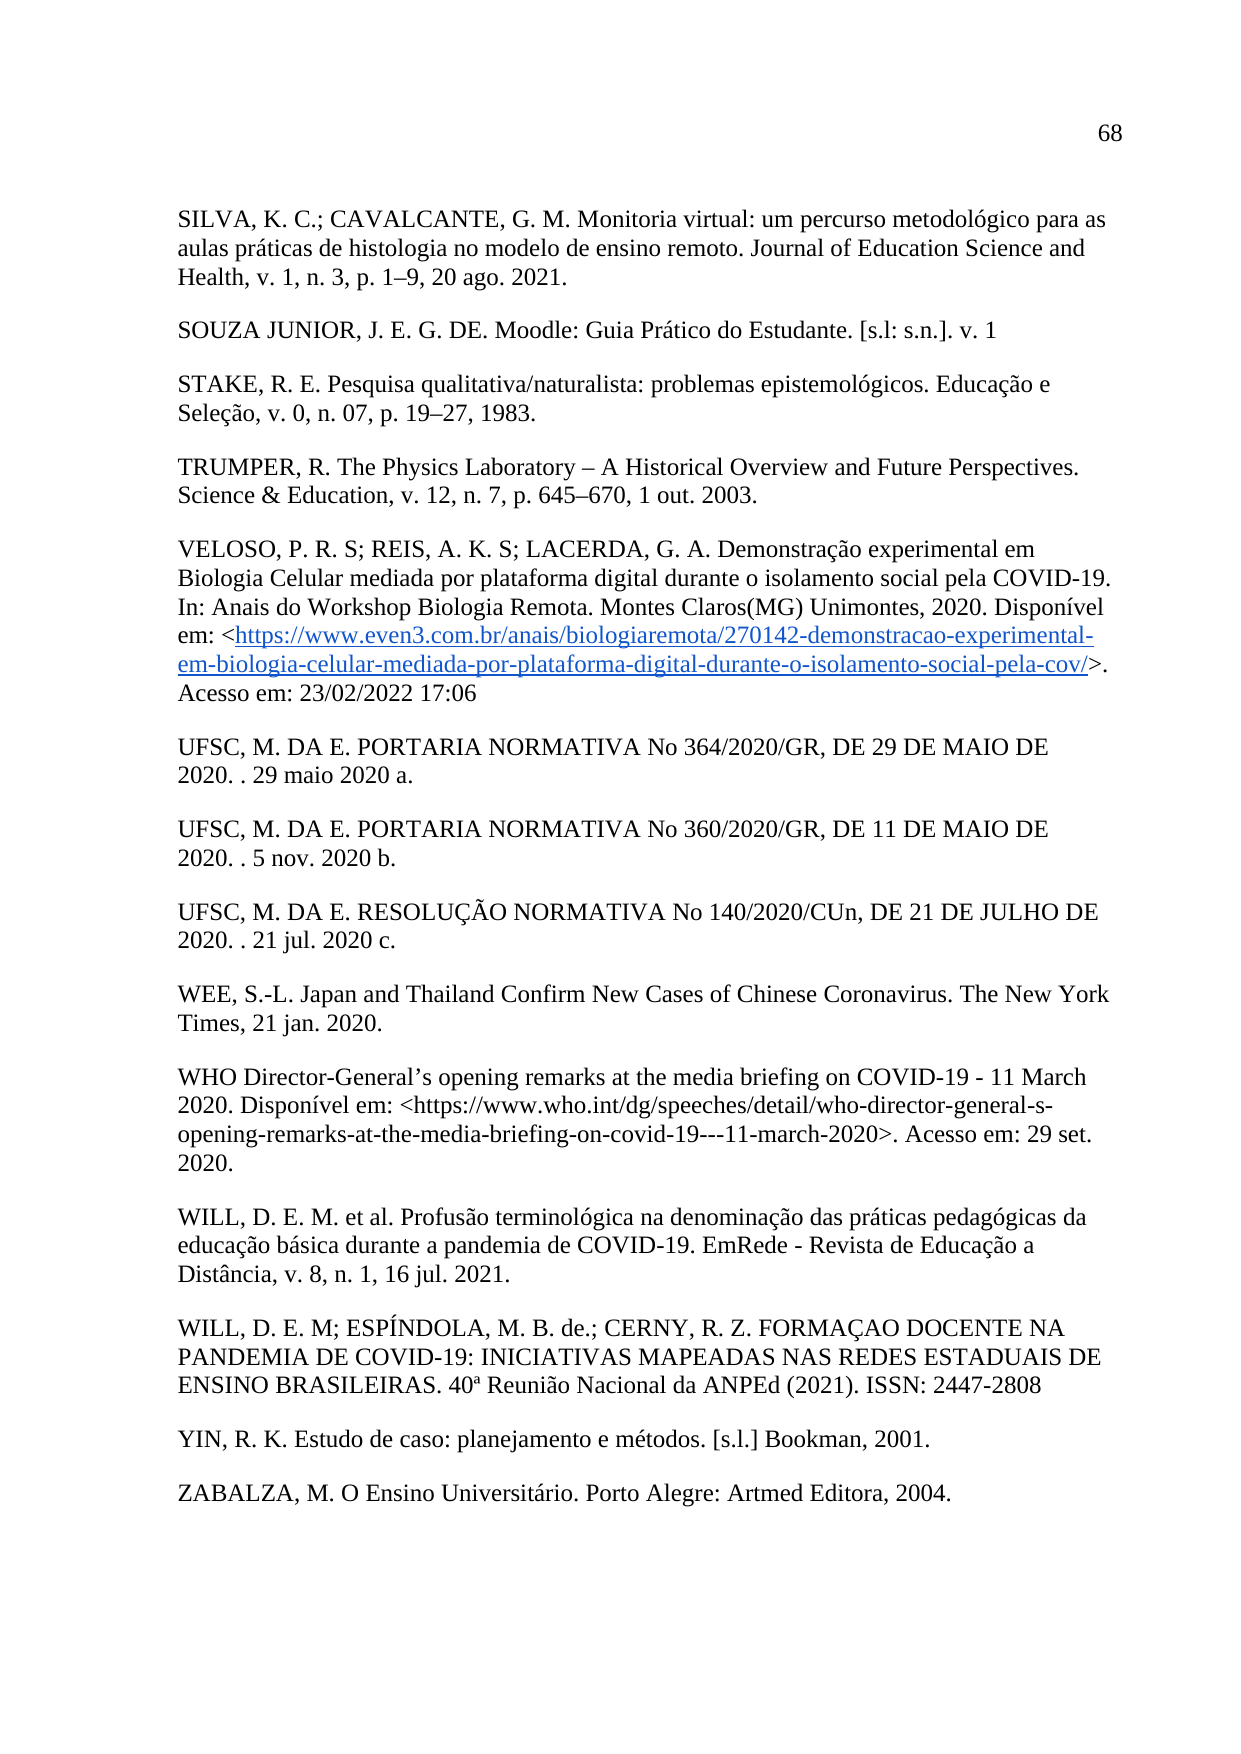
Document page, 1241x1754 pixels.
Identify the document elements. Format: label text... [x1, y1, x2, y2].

text WHO Director-General’s opening remarks at the media briefing on COVID-19 - 11 March 2020. Disponível em: <https://www.who.int/dg/speeches/detail/who-director-general-s-opening-remarks-at-the-media-briefing-on-covid-19---11-march-2020>. Acesso em: 29 set. 2020. [177, 1062, 1122, 1177]
text SILVA, K. C.; CAVALCANTE, G. M. Monitoria virtual: um percurso metodológico para as aulas práticas de histologia no modelo de ensino remoto. Journal of Education Science and Health, v. 1, n. 3, p. 1–9, 20 ago. 2021. [177, 204, 1122, 291]
text UFSC, M. DA E. RESOLUÇÃO NORMATIVA No 140/2020/CUn, DE 21 DE JULHO DE 2020. . 21 jul. 2020 c. [177, 897, 1122, 954]
text VELOSO, P. R. S; REIS, A. K. S; LACERDA, G. A. Demonstração experimental em Biologia Celular mediada por plataforma digital durante o isolamento social pela COVID-19. In: Anais do Workshop Biologia Remota. Montes Claros(MG) Unimontes, 2020. Disponível em: <https://www.even3.com.br/anais/biologiaremota/270142-demonstracao-experimental-em-biologia-celular-mediada-por-plataforma-digital-durante-o-isolamento-social-pela-cov/>. Acesso em: 23/02/2022 17:06 [177, 534, 1122, 707]
text WEE, S.-L. Japan and Thailand Confirm New Cases of Chinese Coronavirus. The New York Times, 21 jan. 2020. [177, 979, 1122, 1037]
text UFSC, M. DA E. PORTARIA NORMATIVA No 360/2020/GR, DE 11 DE MAIO DE 2020. . 5 nov. 2020 b. [177, 814, 1122, 872]
text STAKE, R. E. Pesquisa qualitativa/naturalista: problemas epistemológicos. Educação e Seleção, v. 0, n. 07, p. 19–27, 1983. [177, 369, 1122, 427]
text WILL, D. E. M. et al. Profusão terminológica na denominação das práticas pedagógicas da educação básica durante a pandemia de COVID-19. EmRede - Revista de Educação a Distância, v. 8, n. 1, 16 jul. 2021. [177, 1202, 1122, 1288]
text ZABALZA, M. O Ensino Universitário. Porto Alegre: Artmed Editora, 2004. [177, 1478, 1122, 1507]
text UFSC, M. DA E. PORTARIA NORMATIVA No 364/2020/GR, DE 29 DE MAIO DE 2020. . 29 maio 2020 a. [177, 732, 1122, 789]
text TRUMPER, R. The Physics Laboratory – A Historical Overview and Future Perspectives. Science & Education, v. 12, n. 7, p. 645–670, 1 out. 2003. [177, 452, 1122, 509]
text SOUZA JUNIOR, J. E. G. DE. Moodle: Guia Prático do Estudante. [s.l: s.n.]. v. 1 [177, 316, 1122, 344]
text YIN, R. K. Estudo de caso: planejamento e métodos. [s.l.] Bookman, 2001. [177, 1424, 1122, 1453]
text WILL, D. E. M; ESPÍNDOLA, M. B. de.; CERNY, R. Z. FORMAÇAO DOCENTE NA PANDEMIA DE COVID-19: INICIATIVAS MAPEADAS NAS REDES ESTADUAIS DE ENSINO BRASILEIRAS. 40ª Reunião Nacional da ANPEd (2021). ISSN: 2447-2808 [177, 1313, 1122, 1399]
